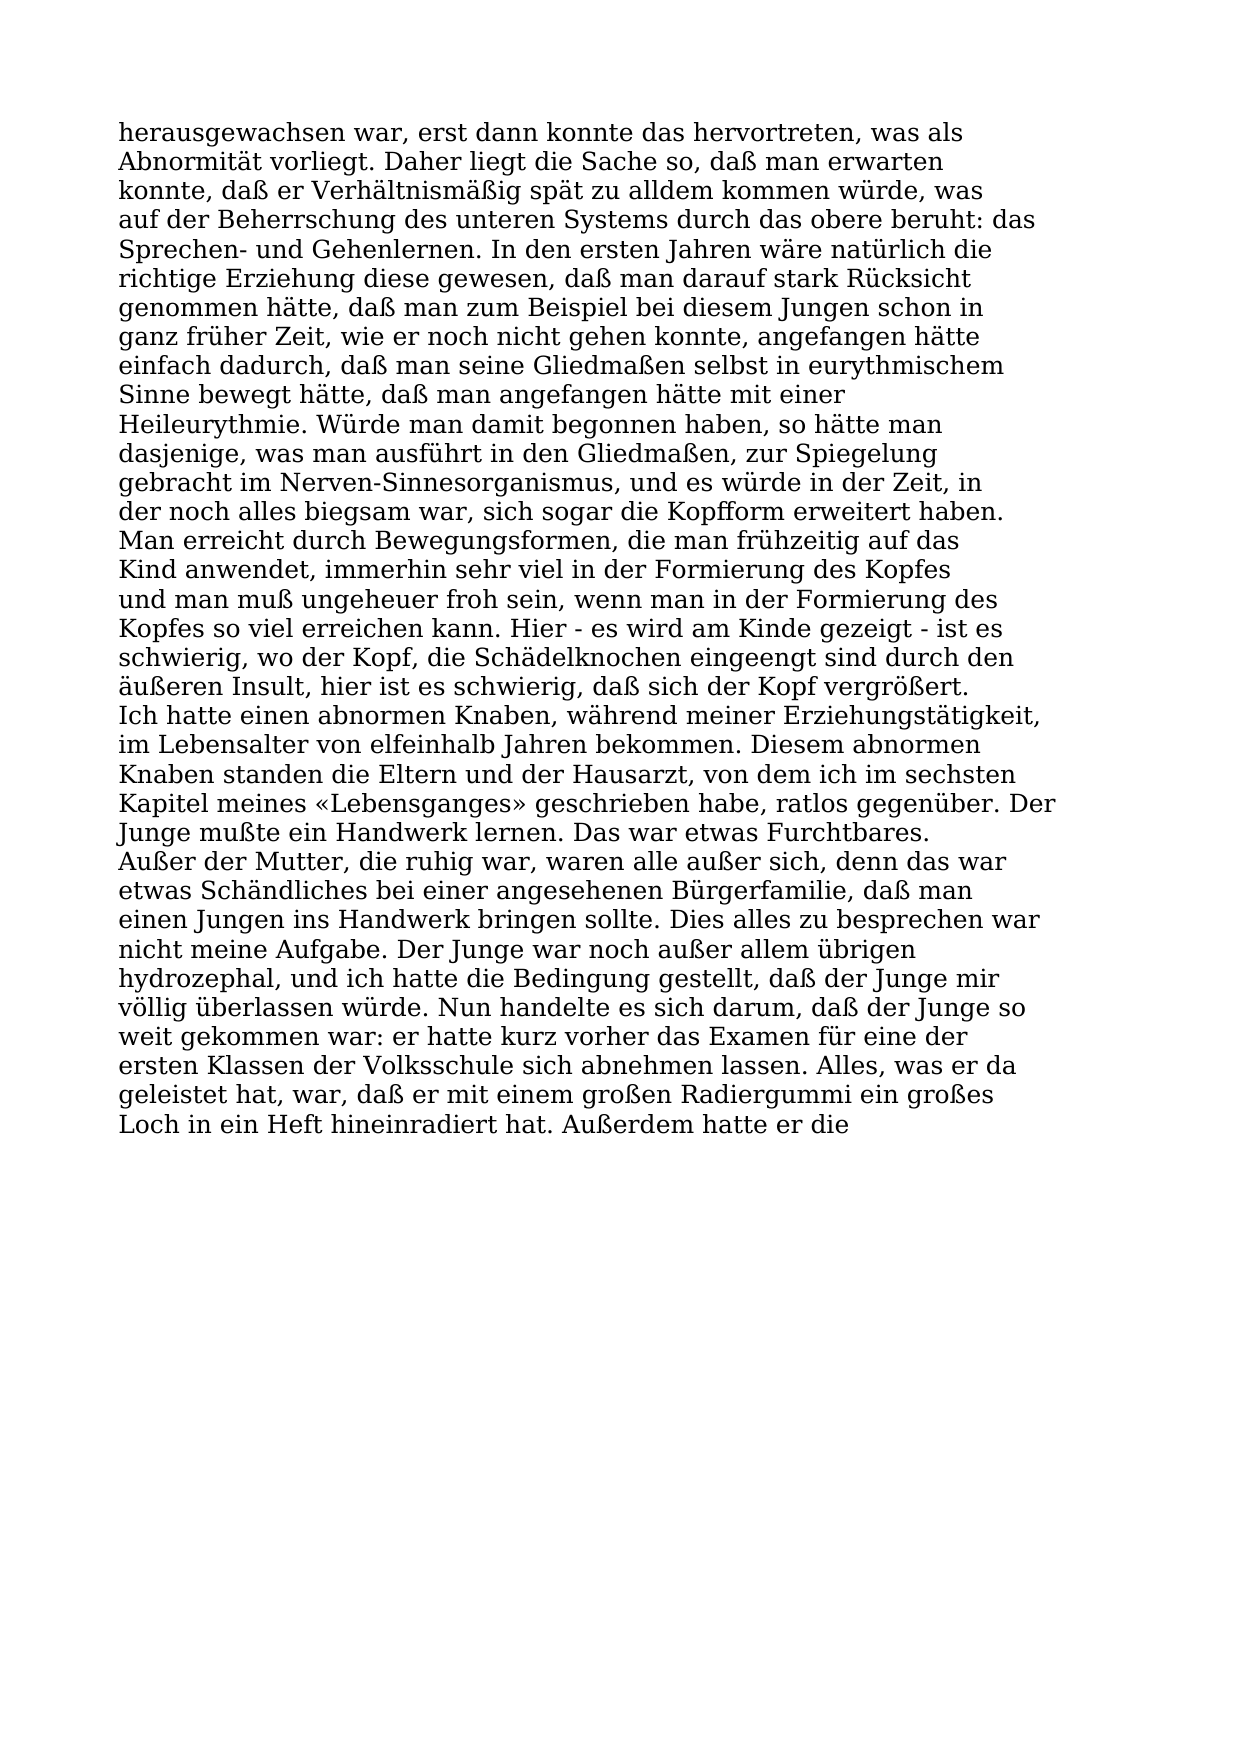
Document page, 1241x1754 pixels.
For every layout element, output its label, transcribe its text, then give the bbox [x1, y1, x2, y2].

text nicht meine Aufgabe. Der Junge war noch außer allem übrigen [118, 935, 1122, 964]
text Junge mußte ein Handwerk lernen. Das war etwas Furchtbares. [118, 818, 1122, 847]
text Loch in ein Heft hineinradiert hat. Außerdem hatte er die [118, 1110, 1122, 1139]
text hydrozephal, und ich hatte die Bedingung gestellt, daß der Junge mir [118, 964, 1122, 993]
text Kopfes so viel erreichen kann. Hier - es wird am Kinde gezeigt - ist es [118, 614, 1122, 643]
text Kapitel meines «Lebensganges» geschrieben habe, ratlos gegenüber. Der [118, 789, 1122, 818]
text konnte, daß er Verhältnismäßig spät zu alldem kommen würde, was [118, 176, 1122, 206]
text Man erreicht durch Bewegungsformen, die man frühzeitig auf das [118, 526, 1122, 556]
text und man muß ungeheuer froh sein, wenn man in der Formierung des [118, 585, 1122, 614]
text etwas Schändliches bei einer angesehenen Bürgerfamilie, daß man [118, 876, 1122, 906]
text schwierig, wo der Kopf, die Schädelknochen eingeengt sind durch den [118, 643, 1122, 672]
text im Lebensalter von elfeinhalb Jahren bekommen. Diesem abnormen [118, 731, 1122, 760]
text Außer der Mutter, die ruhig war, waren alle außer sich, denn das war [118, 847, 1122, 876]
text äußeren Insult, hier ist es schwierig, daß sich der Kopf vergrößert. [118, 672, 1122, 701]
text Kind anwendet, immerhin sehr viel in der Formierung des Kopfes [118, 556, 1122, 585]
text der noch alles biegsam war, sich sogar die Kopfform erweitert haben. [118, 497, 1122, 526]
text völlig überlassen würde. Nun handelte es sich darum, daß der Junge so [118, 993, 1122, 1022]
text Heileurythmie. Würde man damit begonnen haben, so hätte man [118, 410, 1122, 439]
text gebracht im Nerven-Sinnesorganismus, und es würde in der Zeit, in [118, 468, 1122, 497]
text ersten Klassen der Volksschule sich abnehmen lassen. Alles, was er da [118, 1051, 1122, 1081]
text Knaben standen die Eltern und der Hausarzt, von dem ich im sechsten [118, 760, 1122, 789]
text auf der Beherrschung des unteren Systems durch das obere beruht: das [118, 206, 1122, 235]
text einfach dadurch, daß man seine Gliedmaßen selbst in eurythmischem [118, 351, 1122, 381]
text Sprechen- und Gehenlernen. In den ersten Jahren wäre natürlich die [118, 235, 1122, 264]
text Abnormität vorliegt. Daher liegt die Sache so, daß man erwarten [118, 147, 1122, 176]
text ganz früher Zeit, wie er noch nicht gehen konnte, angefangen hätte [118, 322, 1122, 351]
text geleistet hat, war, daß er mit einem großen Radiergummi ein großes [118, 1081, 1122, 1110]
text dasjenige, was man ausführt in den Gliedmaßen, zur Spiegelung [118, 439, 1122, 468]
text richtige Erziehung diese gewesen, daß man darauf stark Rücksicht [118, 264, 1122, 293]
text herausgewachsen war, erst dann konnte das hervortreten, was als [118, 118, 1122, 147]
text Ich hatte einen abnormen Knaben, während meiner Erziehungstätigkeit, [118, 701, 1122, 731]
text einen Jungen ins Handwerk bringen sollte. Dies alles zu besprechen war [118, 906, 1122, 935]
text Sinne bewegt hätte, daß man angefangen hätte mit einer [118, 381, 1122, 410]
text genommen hätte, daß man zum Beispiel bei diesem Jungen schon in [118, 293, 1122, 322]
text weit gekommen war: er hatte kurz vorher das Examen für eine der [118, 1022, 1122, 1051]
